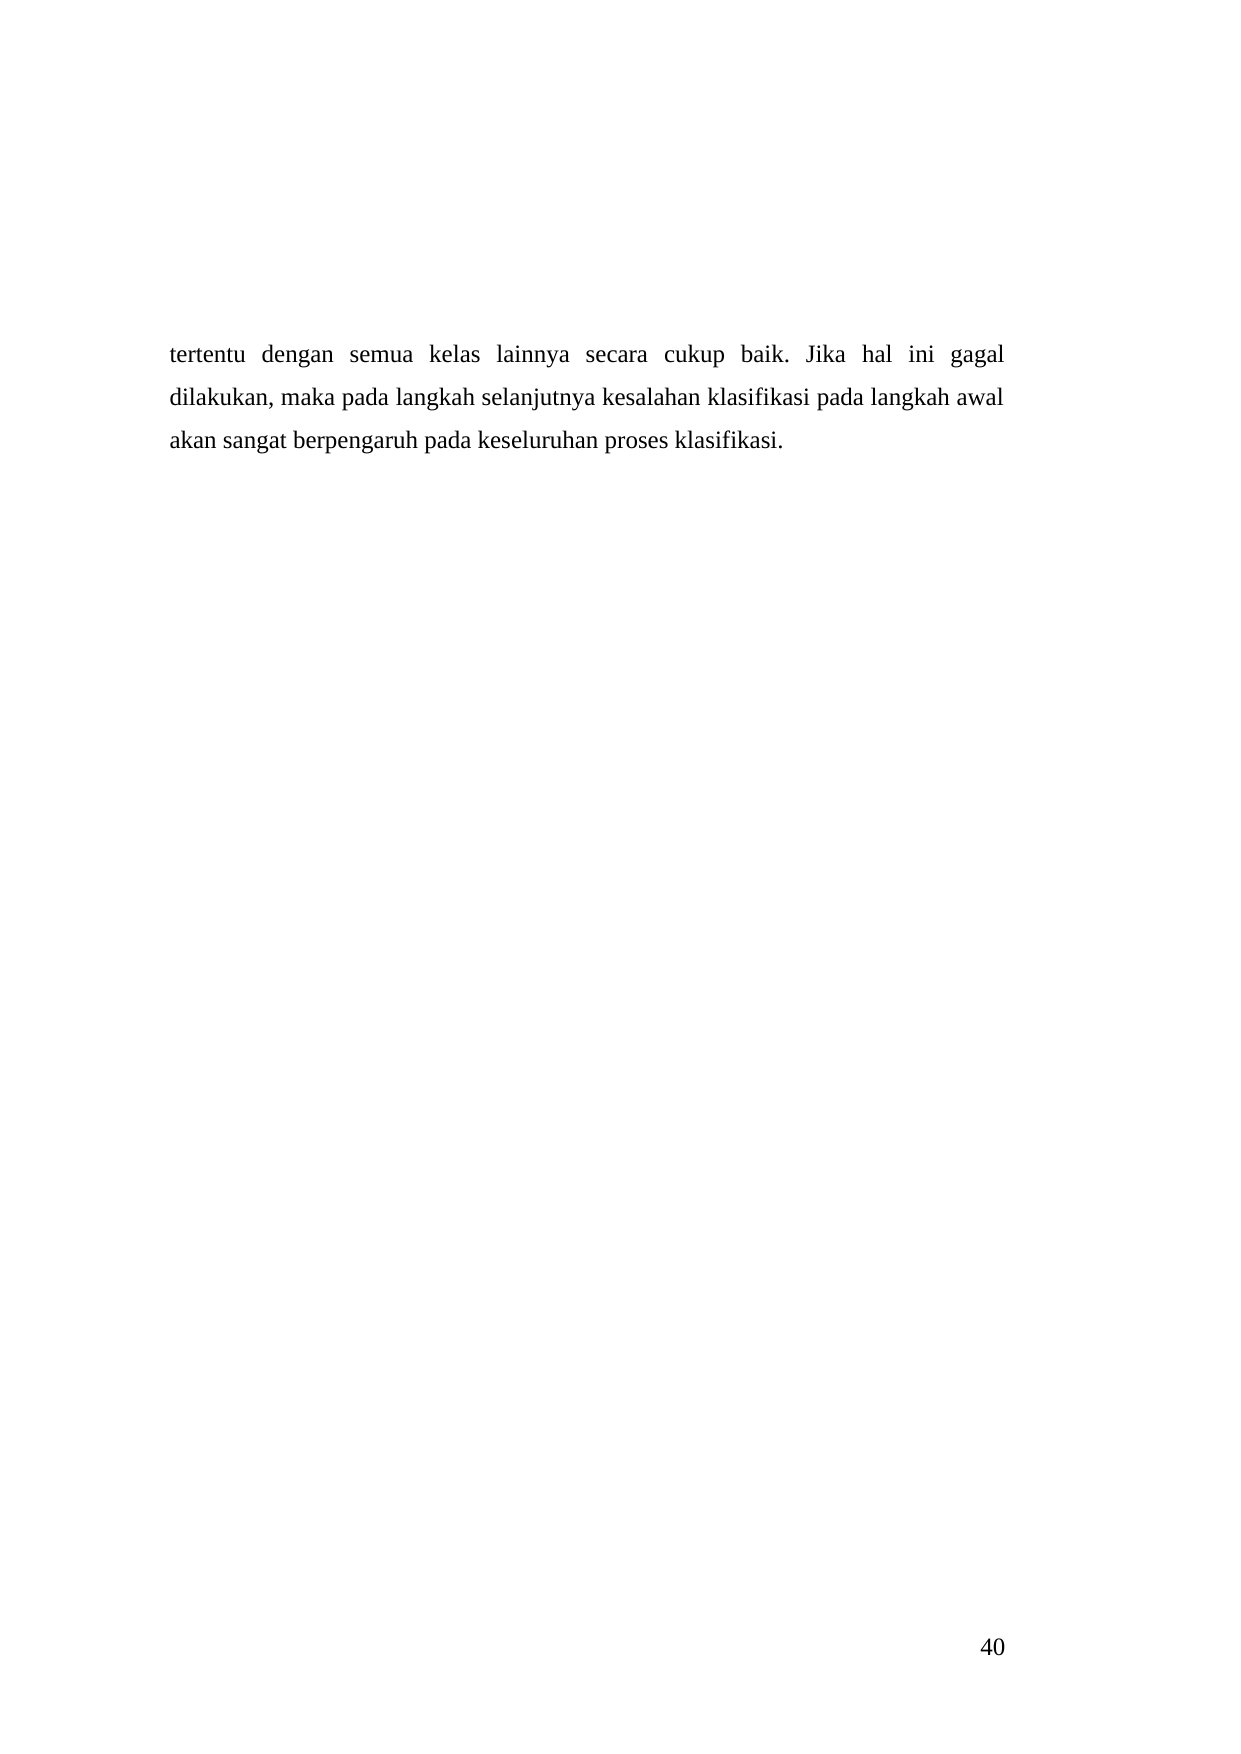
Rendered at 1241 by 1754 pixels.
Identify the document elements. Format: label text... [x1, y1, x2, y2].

text tertentu dengan semua kelas lainnya secara cukup baik. Jika hal ini gagal dilakukan, maka pada langkah selanjutnya kesalahan klasifikasi pada langkah awal akan sangat berpengaruh pada keseluruhan proses klasifikasi. [169, 339, 1005, 454]
